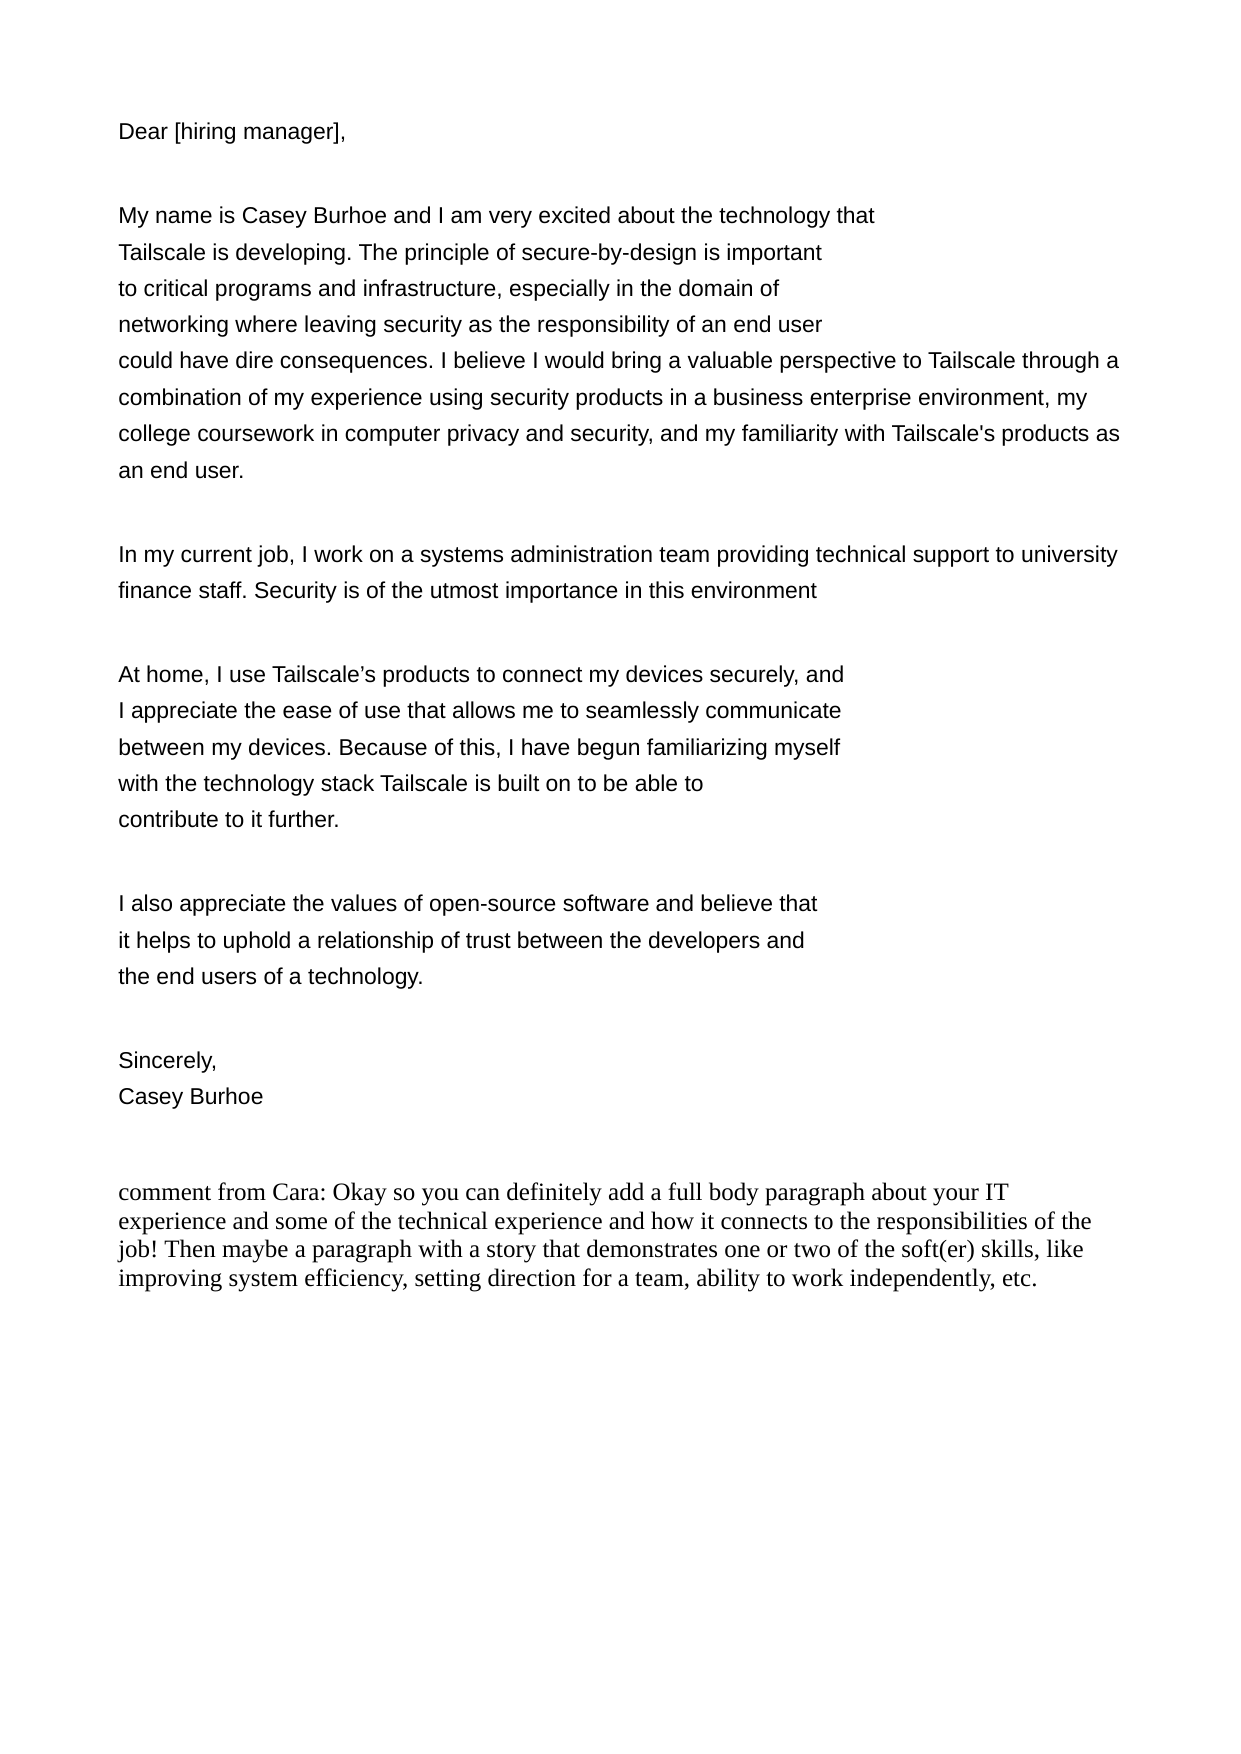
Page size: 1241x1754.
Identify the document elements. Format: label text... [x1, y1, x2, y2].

text the end users of a technology. [118, 963, 1122, 989]
text comment from Cara: Okay so you can definitely add a full body paragraph about your IT experience and some of the technical experience and how it connects to the responsibilities of the job! Then maybe a paragraph with a story that demonstrates one or two of the soft(er) skills, like improving system efficiency, setting direction for a team, ability to work independently, etc. [118, 1177, 1122, 1292]
text Sincerely, [118, 1047, 1122, 1073]
text I also appreciate the values of open-source software and believe that [118, 890, 1122, 917]
text networking where leaving security as the responsibility of an end user [118, 311, 1122, 337]
text contribute to it further. [118, 806, 1122, 833]
text In my current job, I work on a systems administration team providing technical support to university finance staff. Security is of the utmost importance in this environment [118, 541, 1122, 603]
text At home, I use Tailscale’s products to connect my devices securely, and [118, 661, 1122, 687]
text I appreciate the ease of use that allows me to seamlessly communicate [118, 697, 1122, 723]
text with the technology stack Tailscale is built on to be able to [118, 770, 1122, 796]
text My name is Casey Burhoe and I am very excited about the technology that [118, 202, 1122, 228]
text between my devices. Because of this, I have begun familiarizing myself [118, 733, 1122, 760]
text Dear [hiring manager], [118, 118, 1122, 144]
text could have dire consequences. I believe I would bring a valuable perspective to Tailscale through a combination of my experience using security products in a business enterprise environment, my college coursework in computer privacy and security, and my familiarity with Tailscale's products as an end user. [118, 347, 1122, 483]
text Casey Burhoe [118, 1083, 1122, 1109]
text it helps to uphold a relationship of trust between the developers and [118, 927, 1122, 953]
text to critical programs and infrastructure, especially in the domain of [118, 275, 1122, 301]
text Tailscale is developing. The principle of secure-by-design is important [118, 238, 1122, 265]
